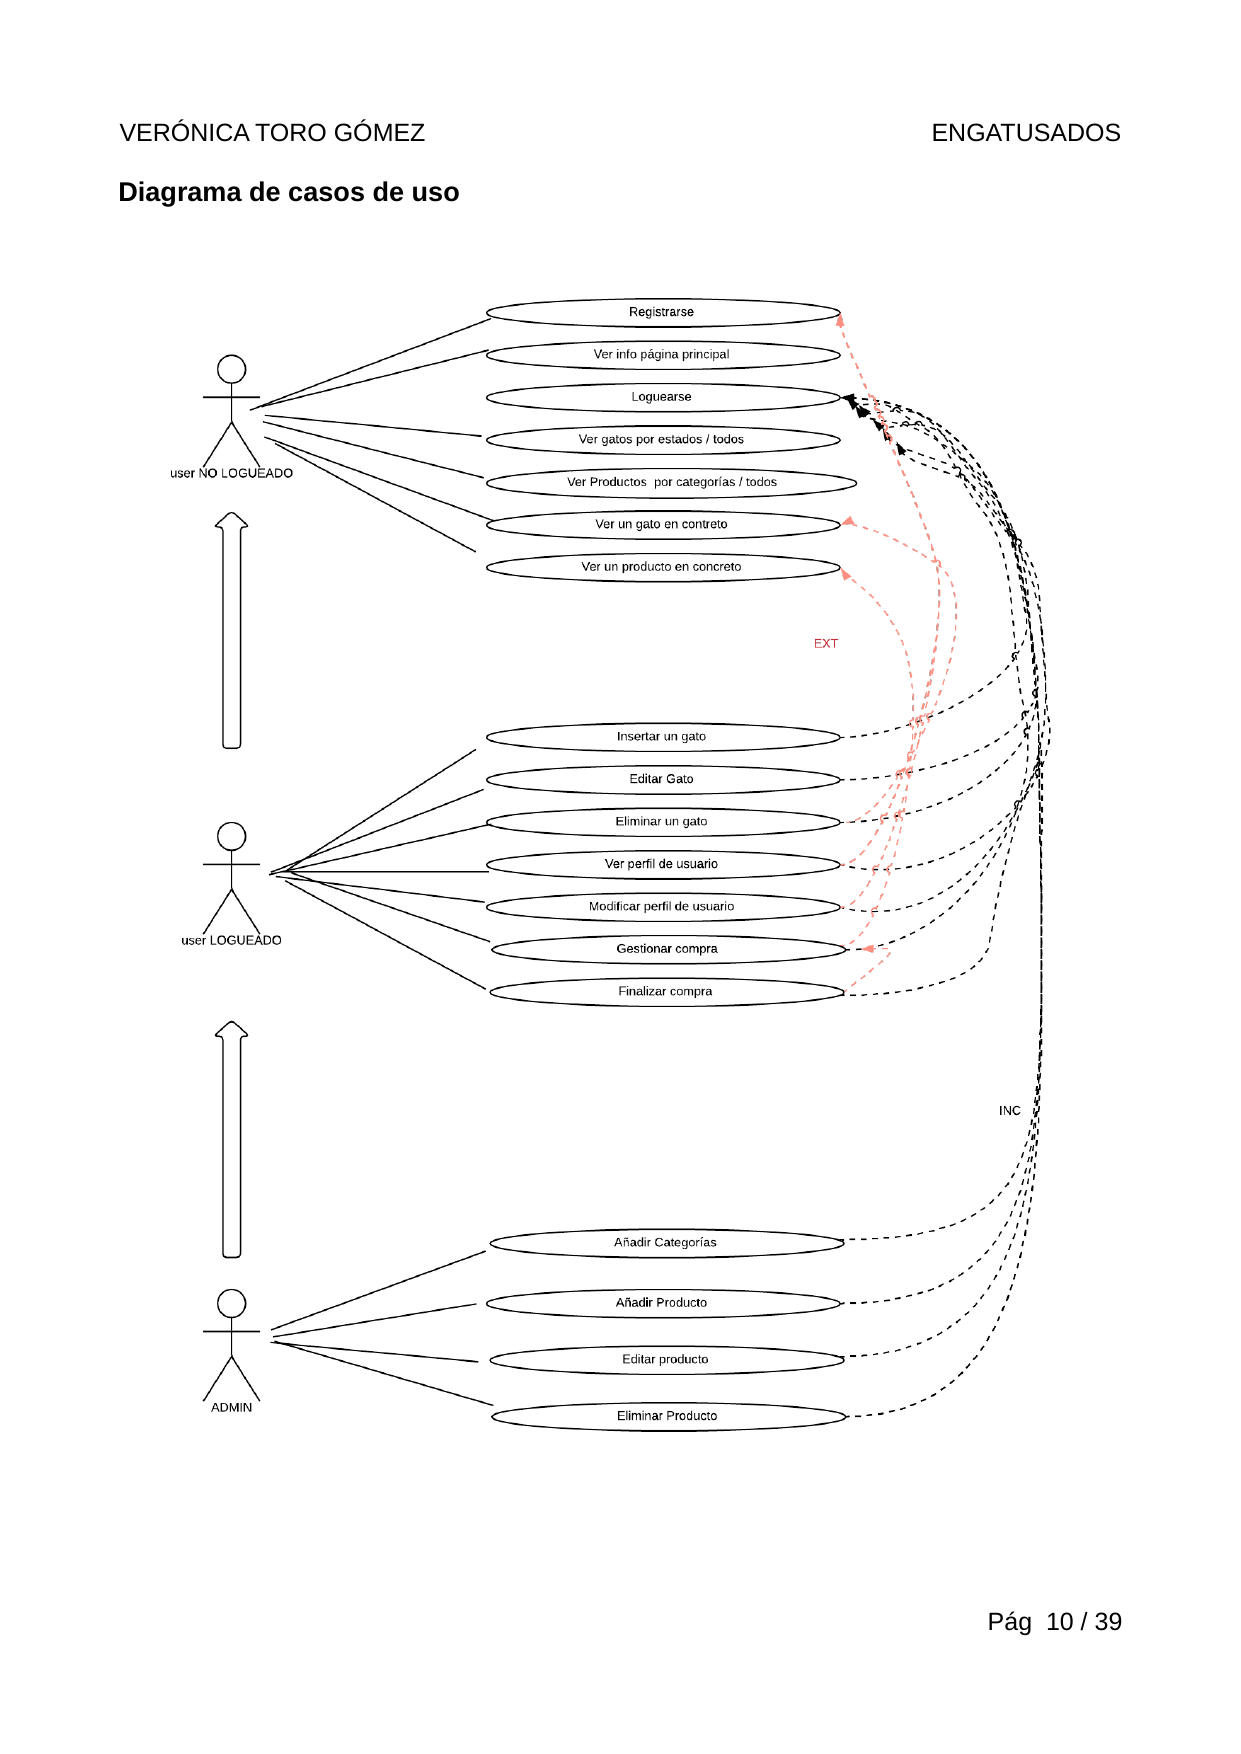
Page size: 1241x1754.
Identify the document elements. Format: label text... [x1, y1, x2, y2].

subtitle Diagrama de casos de uso [118, 176, 1122, 208]
picture [118, 270, 1123, 1459]
